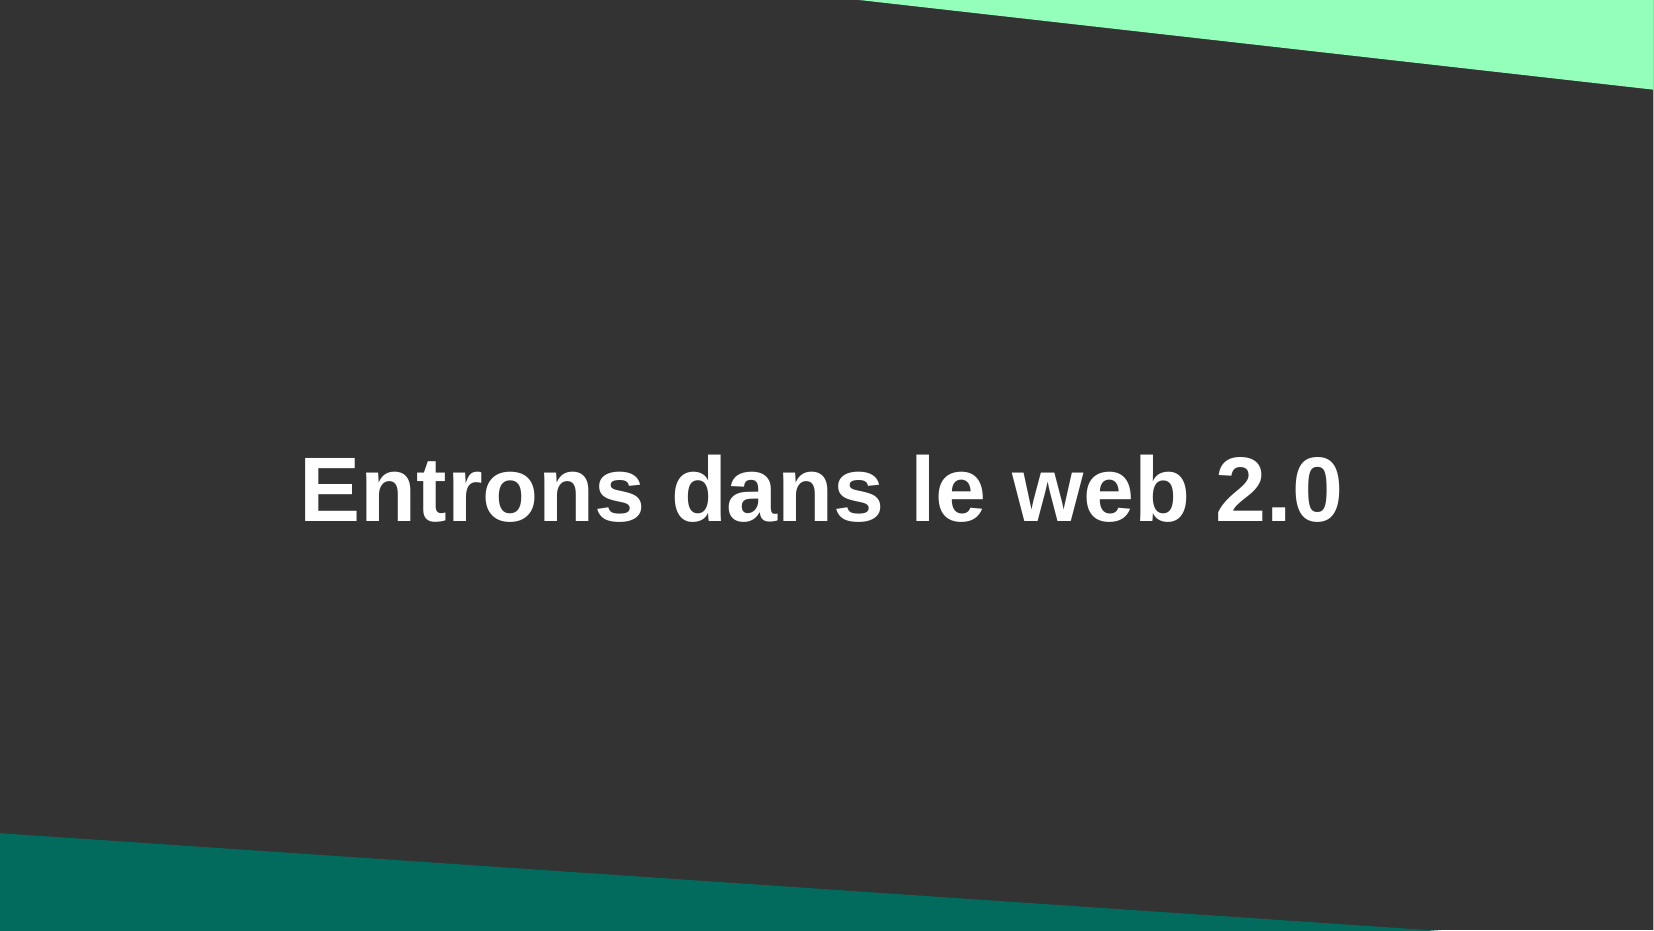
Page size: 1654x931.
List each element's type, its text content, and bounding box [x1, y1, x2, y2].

text_box [859, 0, 1654, 90]
title Entrons dans le web 2.0 [22, 438, 1622, 542]
